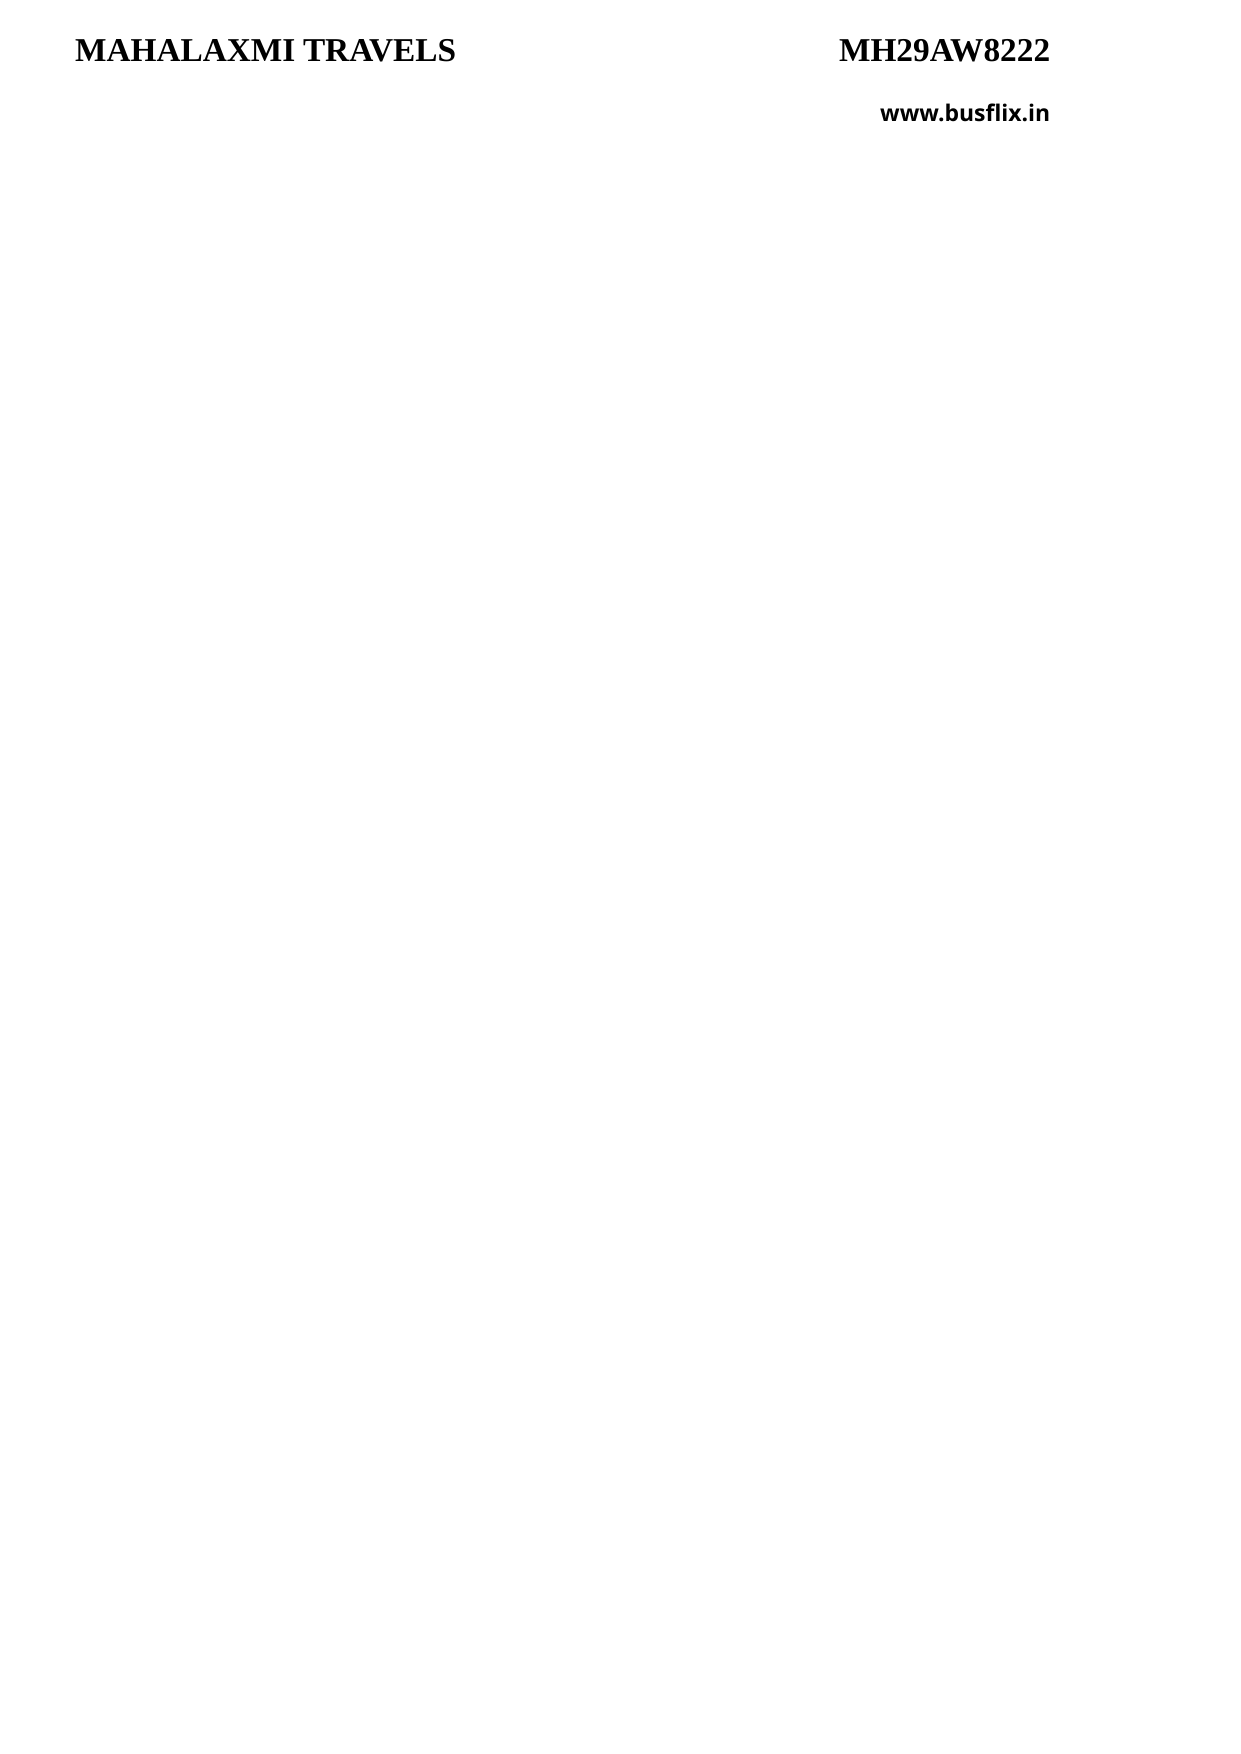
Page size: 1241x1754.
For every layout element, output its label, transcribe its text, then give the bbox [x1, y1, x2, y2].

text www.busflix.in [75, 97, 1165, 128]
